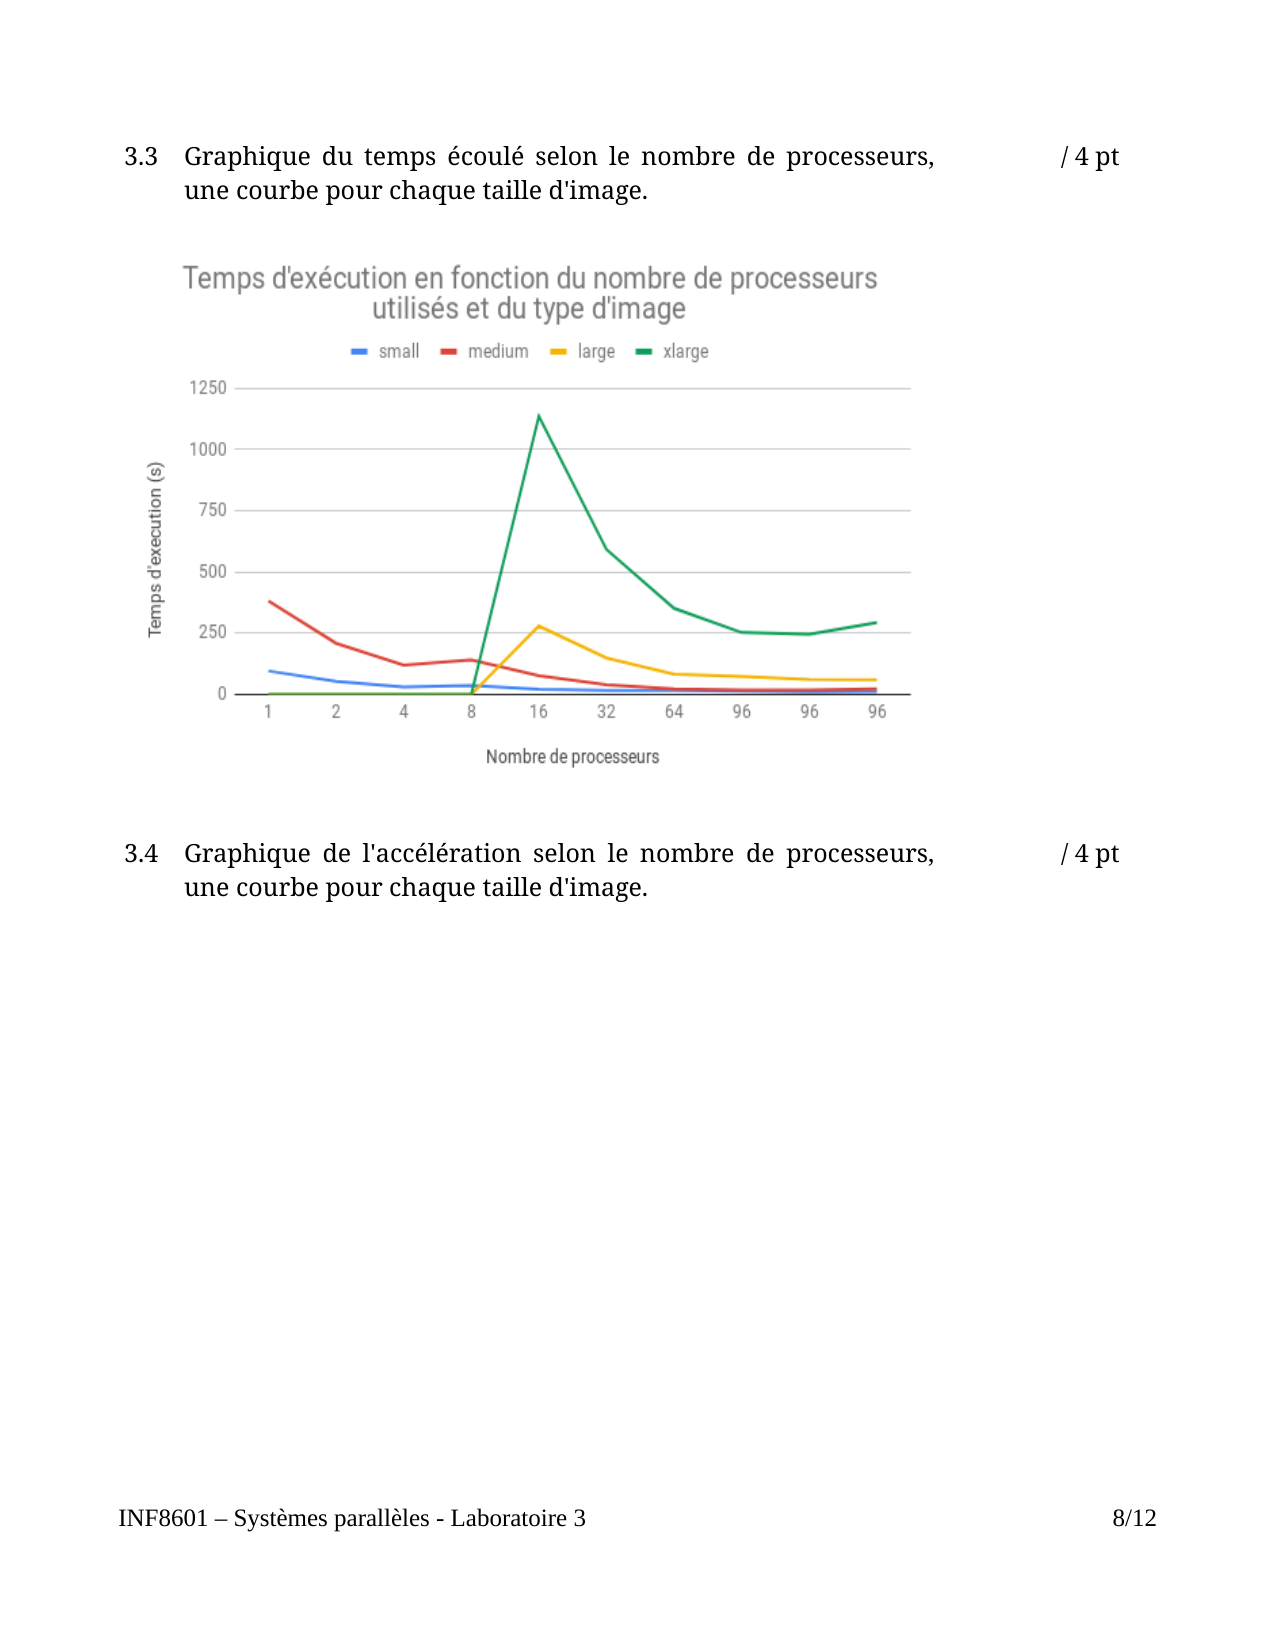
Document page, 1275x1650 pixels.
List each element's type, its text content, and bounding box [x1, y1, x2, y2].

table_cell [941, 118, 1049, 815]
table_cell / 4 pt [1049, 118, 1157, 815]
table_cell Graphique du temps écoulé selon le nombre de processeurs, une courbe pour chaque taille d'image. [118, 118, 941, 815]
table_cell [941, 815, 1049, 925]
picture [123, 237, 936, 795]
table_cell Graphique de l'accélération selon le nombre de processeurs, une courbe pour chaque taille d'image. [118, 815, 941, 925]
table_cell / 4 pt [1049, 815, 1157, 925]
